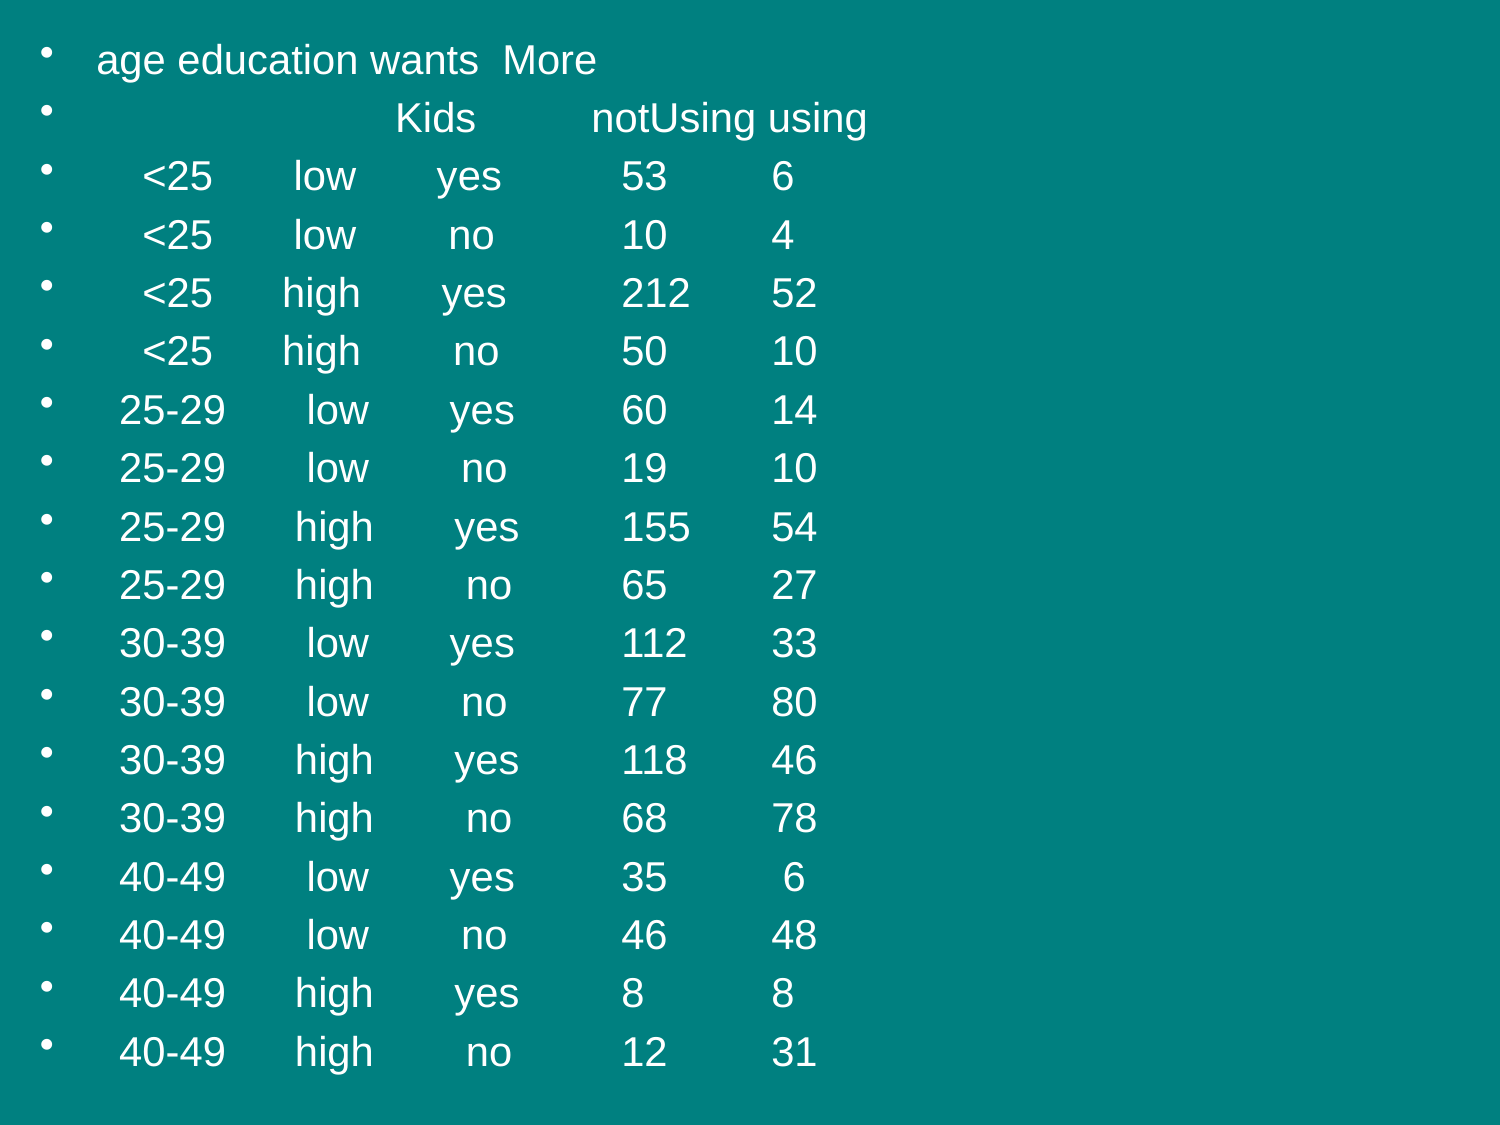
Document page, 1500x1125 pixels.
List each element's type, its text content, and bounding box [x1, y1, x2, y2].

list age education wants More Kids notUsing using <25 low yes 53 6 <25 low no 10 4 <25 high yes 212 52 <25 high no 50 10 25-29 low yes 60 14 25-29 low no 19 10 25-29 high yes 155 54 25-29 high no 65 27 30-39 low yes 112 33 30-39 low no 77 80 30-39 high yes 118 46 30-39 high no 68 78 40-49 low yes 35 6 40-49 low no 46 48 40-49 high yes 8 8 40-49 high no 12 31 [24, 24, 1375, 768]
